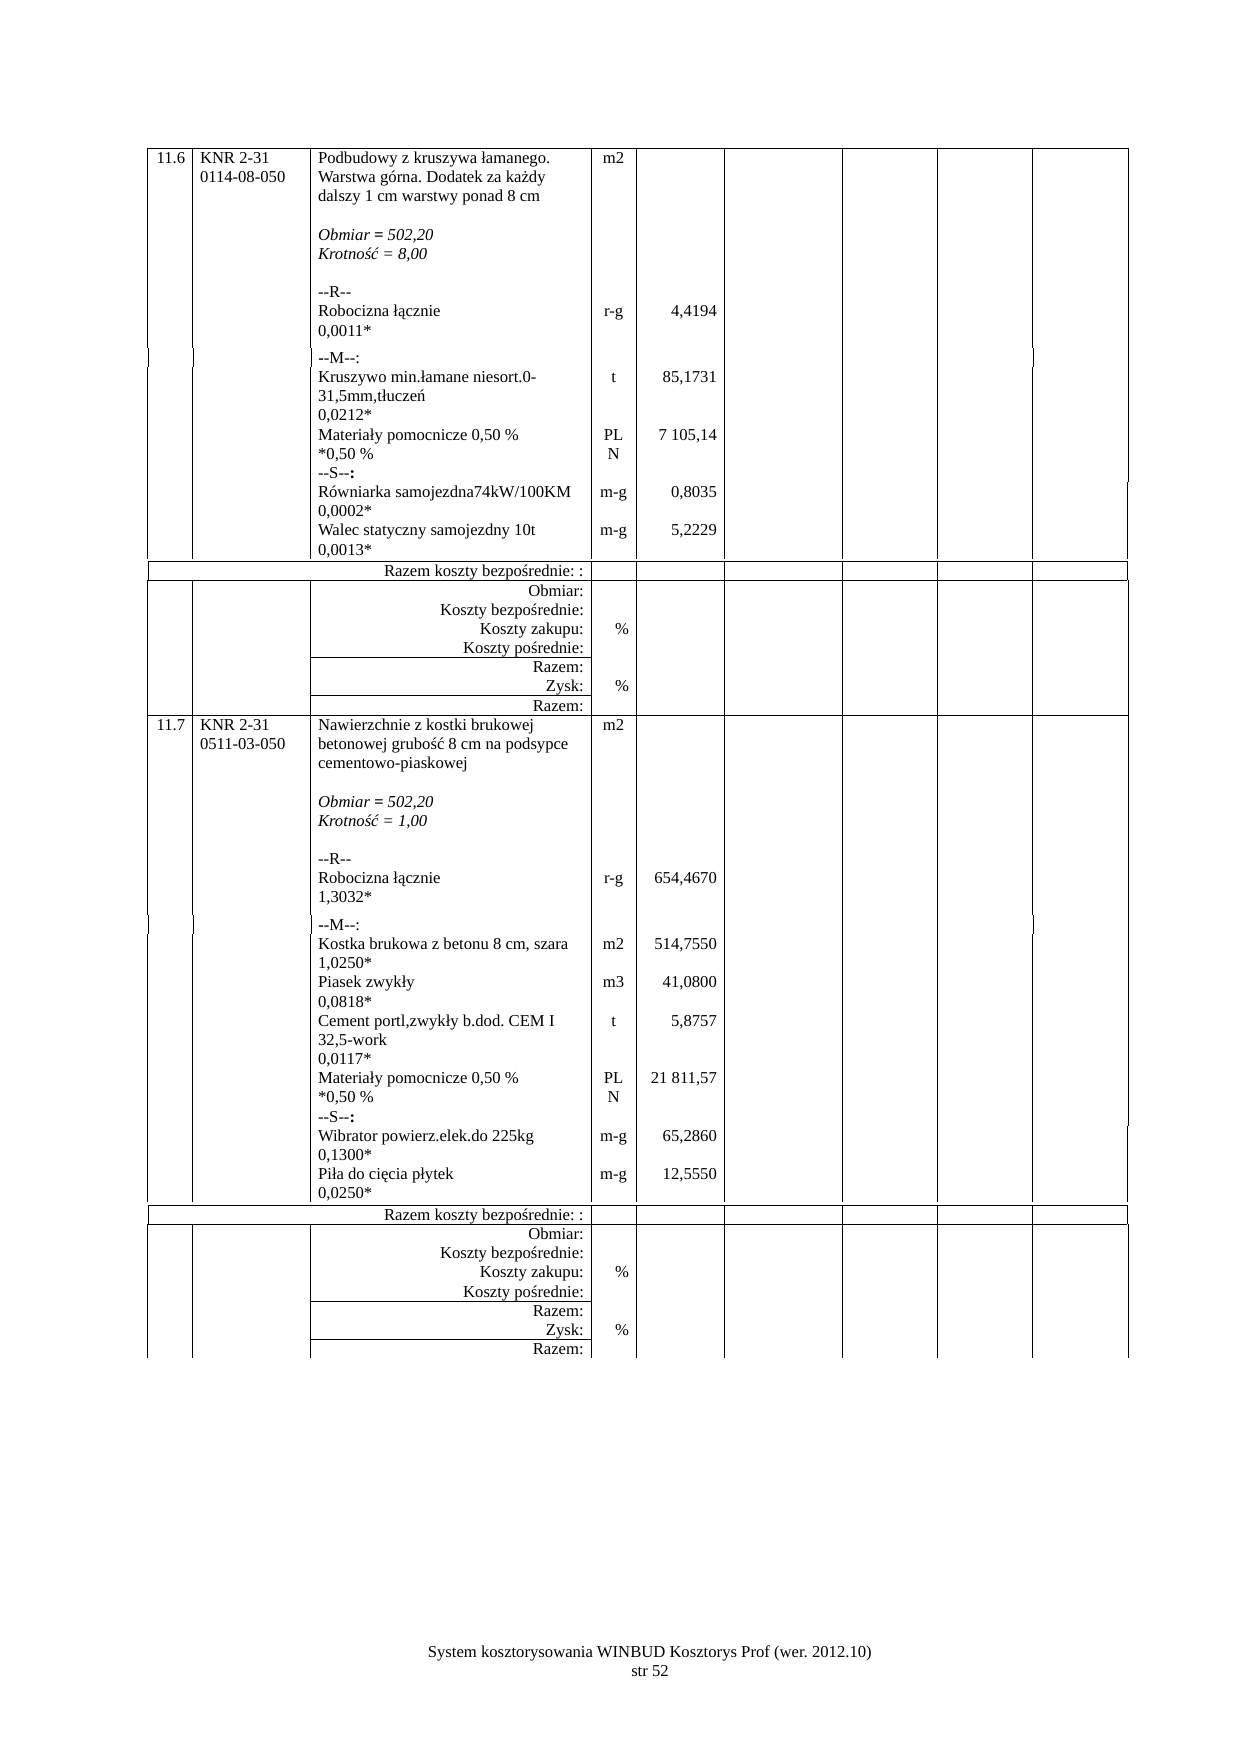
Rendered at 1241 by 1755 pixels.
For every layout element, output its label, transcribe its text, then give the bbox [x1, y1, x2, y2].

table_cell [1033, 520, 1127, 558]
table_cell [1033, 282, 1128, 301]
table_cell [725, 849, 842, 868]
table_cell [938, 1068, 1032, 1106]
table_cell [637, 1243, 724, 1262]
table_header m-g [592, 482, 636, 520]
table_cell [938, 676, 1032, 695]
table_header [1033, 1224, 1128, 1243]
table_cell [938, 1301, 1032, 1320]
table_cell Zysk: [311, 676, 591, 695]
table_cell [938, 520, 1032, 558]
table_cell [843, 657, 937, 676]
table_cell [592, 638, 636, 657]
table_cell Koszty zakupu: [311, 1262, 591, 1281]
table_header [149, 348, 193, 367]
table_cell [148, 301, 192, 348]
table_cell Walec statyczny samojezdny 10t 0,0013* [311, 520, 591, 558]
table_cell Razem: [311, 1340, 591, 1358]
table_cell [938, 1262, 1032, 1281]
table_cell [843, 1106, 937, 1126]
table_cell [938, 1339, 1032, 1358]
table_cell [1033, 1164, 1127, 1202]
table_cell --S--: [311, 463, 591, 482]
table_header [938, 1126, 1032, 1164]
table_cell [637, 619, 724, 638]
table_cell [637, 1281, 724, 1301]
table_cell [148, 972, 192, 1011]
table_header Wibrator powierz.elek.do 225kg 0,1300* [311, 1126, 591, 1164]
table_cell [1033, 1262, 1128, 1281]
table_cell [193, 868, 310, 915]
table_header [148, 934, 192, 972]
table_cell 12,5550 [637, 1164, 724, 1202]
table_cell [637, 716, 724, 849]
table_cell [148, 424, 192, 463]
table_cell [1033, 1106, 1128, 1126]
table_cell [1033, 716, 1128, 849]
table_cell [193, 1164, 310, 1202]
table_cell [148, 1301, 192, 1320]
table_cell [148, 463, 192, 482]
table_header [148, 581, 192, 599]
table_cell [193, 424, 310, 463]
table_header [725, 367, 842, 424]
table_cell [1033, 149, 1128, 282]
table_cell [148, 1011, 192, 1068]
table_cell [725, 1320, 842, 1339]
table_cell [1033, 1068, 1128, 1106]
table_cell 654,4670 [637, 868, 724, 915]
table_cell --S--: [311, 1106, 591, 1126]
table_cell [938, 868, 1032, 915]
table_cell [637, 638, 724, 657]
table_header Kostka brukowa z betonu 8 cm, szara 1,0250* [311, 934, 591, 972]
table_cell [1033, 657, 1128, 676]
table_cell [193, 972, 310, 1011]
table_header [725, 1225, 842, 1243]
table_cell [1033, 1243, 1128, 1262]
table_cell Piła do cięcia płytek 0,0250* [311, 1164, 591, 1202]
table_cell [843, 972, 937, 1011]
table_header Razem koszty bezpośrednie: : [149, 562, 591, 580]
table_cell 11.6 [148, 149, 192, 282]
table_cell [843, 1320, 937, 1339]
table_cell [843, 868, 937, 915]
table_cell m-g [592, 1164, 636, 1202]
table_cell [843, 1243, 937, 1262]
table_header [149, 915, 193, 934]
table_cell Materiały pomocnicze 0,50 % *0,50 % [311, 1068, 591, 1106]
table_header [592, 915, 636, 934]
table_cell [637, 1339, 724, 1358]
table_cell [843, 1339, 937, 1358]
table_cell Materiały pomocnicze 0,50 % *0,50 % [311, 424, 591, 463]
table_cell [148, 1320, 192, 1339]
table_cell [725, 716, 842, 849]
table_cell [843, 1164, 937, 1202]
table_cell [843, 695, 937, 715]
table_header [592, 581, 636, 599]
table_cell [592, 1339, 636, 1358]
table_header [938, 482, 1032, 520]
table_cell [592, 600, 636, 619]
table_header [637, 348, 724, 367]
table_cell 11.7 [148, 716, 192, 849]
table_cell 5,8757 [637, 1011, 724, 1068]
table_header m2 [592, 934, 636, 972]
table_cell [938, 638, 1032, 657]
table_header [1033, 1126, 1127, 1164]
table_cell [725, 463, 842, 482]
table_cell [938, 619, 1032, 638]
table_header [725, 562, 842, 580]
table_cell [725, 1281, 842, 1301]
table_cell [637, 849, 724, 868]
table_header [843, 367, 937, 424]
table_cell KNR 2-31 0114-08-050 [193, 149, 310, 282]
table_header [148, 1126, 192, 1164]
table_cell PLN [592, 424, 636, 463]
table_cell [725, 619, 842, 638]
table_header [725, 348, 842, 367]
table_header --M--: [312, 348, 591, 367]
table_cell [193, 1262, 310, 1281]
table_cell [938, 301, 1032, 348]
table_cell [843, 716, 937, 849]
table_header [1034, 915, 1128, 934]
table_cell [725, 868, 842, 915]
table_cell [592, 282, 636, 301]
table_cell t [592, 1011, 636, 1068]
table_header 0,8035 [637, 482, 724, 520]
table_cell [938, 695, 1032, 715]
table_cell [725, 301, 842, 348]
table_cell [148, 1068, 192, 1106]
table_cell Razem: [311, 658, 591, 676]
table_cell [592, 1243, 636, 1262]
table_cell [843, 1301, 937, 1320]
table_header [194, 348, 311, 367]
table_cell [592, 1106, 636, 1126]
table_cell [725, 657, 842, 676]
table_cell [725, 1262, 842, 1281]
table_cell Robocizna łącznie 0,0011* [311, 301, 591, 348]
table_header Obmiar: [311, 581, 591, 599]
table_header 85,1731 [637, 367, 724, 424]
table_header [637, 581, 724, 599]
table_header [193, 1126, 310, 1164]
table_cell [193, 1068, 310, 1106]
table_header m-g [592, 1126, 636, 1164]
table_cell [843, 1262, 937, 1281]
table_cell [193, 1281, 310, 1301]
table_cell 7 105,14 [637, 424, 724, 463]
table_header [194, 915, 311, 934]
table_cell --R-- [311, 282, 591, 301]
table_cell [725, 676, 842, 695]
table_cell [843, 1068, 937, 1106]
table_cell [148, 1262, 192, 1281]
table_cell [193, 282, 310, 301]
table_header [725, 934, 842, 972]
table_cell 5,2229 [637, 520, 724, 558]
table_cell [1033, 1339, 1128, 1358]
table_cell [637, 1320, 724, 1339]
table_header [938, 934, 1032, 972]
table_cell [843, 463, 937, 482]
table_cell Razem: [311, 696, 591, 715]
table_cell [938, 657, 1032, 676]
table_cell [1033, 424, 1128, 463]
table_cell [938, 1106, 1032, 1126]
table_cell Koszty zakupu: [311, 619, 591, 638]
table_cell [148, 1339, 192, 1358]
table_cell [1033, 638, 1128, 657]
table_cell [1033, 619, 1128, 638]
table_cell [843, 149, 937, 282]
table_cell 41,0800 [637, 972, 724, 1011]
table_header [148, 1225, 192, 1243]
table_header [843, 581, 937, 599]
table_header [725, 1126, 842, 1164]
table_cell [592, 695, 636, 715]
table_header [843, 915, 937, 934]
table_cell [843, 1281, 937, 1301]
table_cell [193, 638, 310, 657]
table_header [637, 1206, 724, 1224]
table_header [1033, 367, 1128, 424]
table_cell Koszty bezpośrednie: [311, 1243, 591, 1262]
table_cell Piasek zwykły 0,0818* [311, 972, 591, 1011]
table_cell [725, 638, 842, 657]
table_cell [193, 600, 310, 619]
table_header [193, 934, 310, 972]
table_header 514,7550 [637, 934, 724, 972]
table_cell [725, 695, 842, 715]
table_cell [637, 695, 724, 715]
table_cell Razem: [311, 1302, 591, 1320]
table_header Równiarka samojezdna74kW/100KM 0,0002* [311, 482, 591, 520]
table_cell m2 [592, 149, 636, 282]
table_header [938, 581, 1032, 599]
table_cell [843, 424, 937, 463]
table_cell [193, 676, 310, 695]
table_cell [148, 1106, 192, 1126]
table_header [938, 367, 1032, 424]
table_cell [148, 638, 192, 657]
table_cell m-g [592, 520, 636, 558]
table_header [938, 1225, 1032, 1243]
table_header [725, 915, 842, 934]
table_cell [843, 1011, 937, 1068]
table_cell [148, 600, 192, 619]
table_header [843, 562, 937, 580]
table_cell [843, 282, 937, 301]
table_cell [725, 1301, 842, 1320]
table_header Razem koszty bezpośrednie: : [149, 1206, 591, 1224]
table_cell [938, 282, 1032, 301]
table_cell [938, 972, 1032, 1011]
table_cell [148, 282, 192, 301]
table_cell [592, 463, 636, 482]
table_header [725, 482, 842, 520]
table_header [1033, 482, 1127, 520]
table_cell [938, 424, 1032, 463]
table_cell [637, 149, 724, 282]
table_cell [938, 849, 1032, 868]
table_cell [725, 282, 842, 301]
table_cell Podbudowy z kruszywa łamanego. Warstwa górna. Dodatek za każdy dalszy 1 cm warstwy ponad 8 cm Obmiar = 502,20 Krotność = 8,00 [311, 149, 591, 282]
table_cell [637, 600, 724, 619]
table_cell [725, 1164, 842, 1202]
table_header [843, 934, 937, 972]
table_cell % [592, 1262, 636, 1281]
table_cell [938, 1164, 1032, 1202]
table_header [1033, 580, 1128, 599]
table_cell [1033, 600, 1128, 619]
table_cell [592, 657, 636, 676]
table_cell [637, 463, 724, 482]
table_cell [843, 849, 937, 868]
table_cell [725, 149, 842, 282]
table_cell [637, 657, 724, 676]
table_header [843, 348, 937, 367]
table_cell [148, 695, 192, 715]
table_cell [1033, 1011, 1128, 1068]
table_cell [637, 1262, 724, 1281]
table_cell [148, 1243, 192, 1262]
table_header [938, 348, 1033, 367]
table_cell [637, 676, 724, 695]
table_header [843, 1225, 937, 1243]
table_cell [725, 1068, 842, 1106]
table_cell [592, 1301, 636, 1320]
table_cell [193, 695, 310, 715]
table_cell 21 811,57 [637, 1068, 724, 1106]
table_header [725, 1206, 842, 1224]
table_cell [725, 1106, 842, 1126]
table_cell [938, 149, 1032, 282]
table_cell [637, 282, 724, 301]
table_cell [193, 657, 310, 676]
table_cell [592, 849, 636, 868]
table_cell % [592, 676, 636, 695]
table_cell r-g [592, 301, 636, 348]
table_cell m2 [592, 716, 636, 849]
table_cell Koszty pośrednie: [311, 1281, 591, 1301]
table_header [637, 1225, 724, 1243]
table_cell [1033, 1301, 1128, 1320]
table_header [148, 482, 192, 520]
table_cell [193, 1011, 310, 1068]
table_header Obmiar: [311, 1225, 591, 1243]
table_cell [938, 1320, 1032, 1339]
table_header [193, 482, 310, 520]
table_cell PLN [592, 1068, 636, 1106]
table_cell 4,4194 [637, 301, 724, 348]
table_cell [725, 600, 842, 619]
table_header [592, 1206, 636, 1224]
table_cell [1033, 463, 1128, 482]
table_cell [193, 1106, 310, 1126]
table_header [148, 367, 192, 424]
table_cell [148, 657, 192, 676]
table_header t [592, 367, 636, 424]
table_header [1033, 934, 1128, 972]
table_cell [725, 1011, 842, 1068]
table_header --M--: [312, 915, 591, 934]
table_cell [938, 463, 1032, 482]
table_cell [1033, 301, 1128, 348]
table_cell [725, 520, 842, 558]
table_cell [592, 1281, 636, 1301]
table_cell [193, 1243, 310, 1262]
table_cell Koszty bezpośrednie: [311, 600, 591, 619]
table_cell [843, 301, 937, 348]
table_cell [725, 424, 842, 463]
table_header [1033, 1206, 1127, 1224]
table_cell [938, 1243, 1032, 1262]
table_header [592, 562, 636, 580]
table_cell [637, 1106, 724, 1126]
table_cell [938, 1281, 1032, 1301]
table_cell [1033, 1281, 1128, 1301]
table_cell [193, 463, 310, 482]
table_cell [725, 1243, 842, 1262]
table_cell [1033, 676, 1128, 695]
table_header [637, 915, 724, 934]
table_cell [193, 849, 310, 868]
table_cell r-g [592, 868, 636, 915]
table_cell Cement portl,zwykły b.dod. CEM I 32,5-work 0,0117* [311, 1011, 591, 1068]
table_cell [193, 1301, 310, 1320]
table_cell [193, 301, 310, 348]
table_cell [938, 600, 1032, 619]
table_cell [193, 1320, 310, 1339]
table_header [1034, 348, 1128, 367]
table_header [637, 562, 724, 580]
table_cell [148, 1281, 192, 1301]
table_cell [843, 638, 937, 657]
table_header [193, 367, 310, 424]
table_cell [725, 1339, 842, 1358]
table_header [725, 581, 842, 599]
table_header [193, 1225, 310, 1243]
table_cell [1033, 849, 1128, 868]
table_cell Nawierzchnie z kostki brukowej betonowej grubość 8 cm na podsypce cementowo-piaskowej Obmiar = 502,20 Krotność = 1,00 [311, 716, 591, 849]
table_cell [1033, 868, 1128, 915]
table_cell [148, 520, 192, 558]
table_header [193, 581, 310, 599]
table_header [592, 348, 636, 367]
table_header [843, 482, 937, 520]
table_cell [193, 520, 310, 558]
table_cell % [592, 1320, 636, 1339]
table_cell [193, 619, 310, 638]
table_cell Koszty pośrednie: [311, 638, 591, 657]
table_cell --R-- [311, 849, 591, 868]
table_cell Robocizna łącznie 1,3032* [311, 868, 591, 915]
table_header [938, 915, 1033, 934]
table_cell [938, 716, 1032, 849]
table_header 65,2860 [637, 1126, 724, 1164]
table_cell Zysk: [311, 1320, 591, 1339]
table_cell [843, 520, 937, 558]
table_cell [148, 868, 192, 915]
table_header Kruszywo min.łamane niesort.0-31,5mm,tłuczeń 0,0212* [311, 367, 591, 424]
table_header [843, 1126, 937, 1164]
table_header [843, 1206, 937, 1224]
table_cell [843, 600, 937, 619]
table_header [1033, 562, 1127, 580]
table_cell [1033, 972, 1128, 1011]
table_header [592, 1225, 636, 1243]
table_cell [725, 972, 842, 1011]
table_cell [193, 1339, 310, 1358]
table_cell [938, 1011, 1032, 1068]
table_cell [148, 1164, 192, 1202]
table_cell [637, 1301, 724, 1320]
table_header [938, 1206, 1032, 1224]
table_cell [843, 619, 937, 638]
table_cell % [592, 619, 636, 638]
table_header [938, 562, 1032, 580]
table_cell KNR 2-31 0511-03-050 [193, 716, 310, 849]
table_cell [1033, 1320, 1128, 1339]
table_cell [148, 849, 192, 868]
table_cell [843, 676, 937, 695]
table_cell [1033, 695, 1128, 715]
table_cell [148, 619, 192, 638]
table_cell [148, 676, 192, 695]
table_cell m3 [592, 972, 636, 1011]
